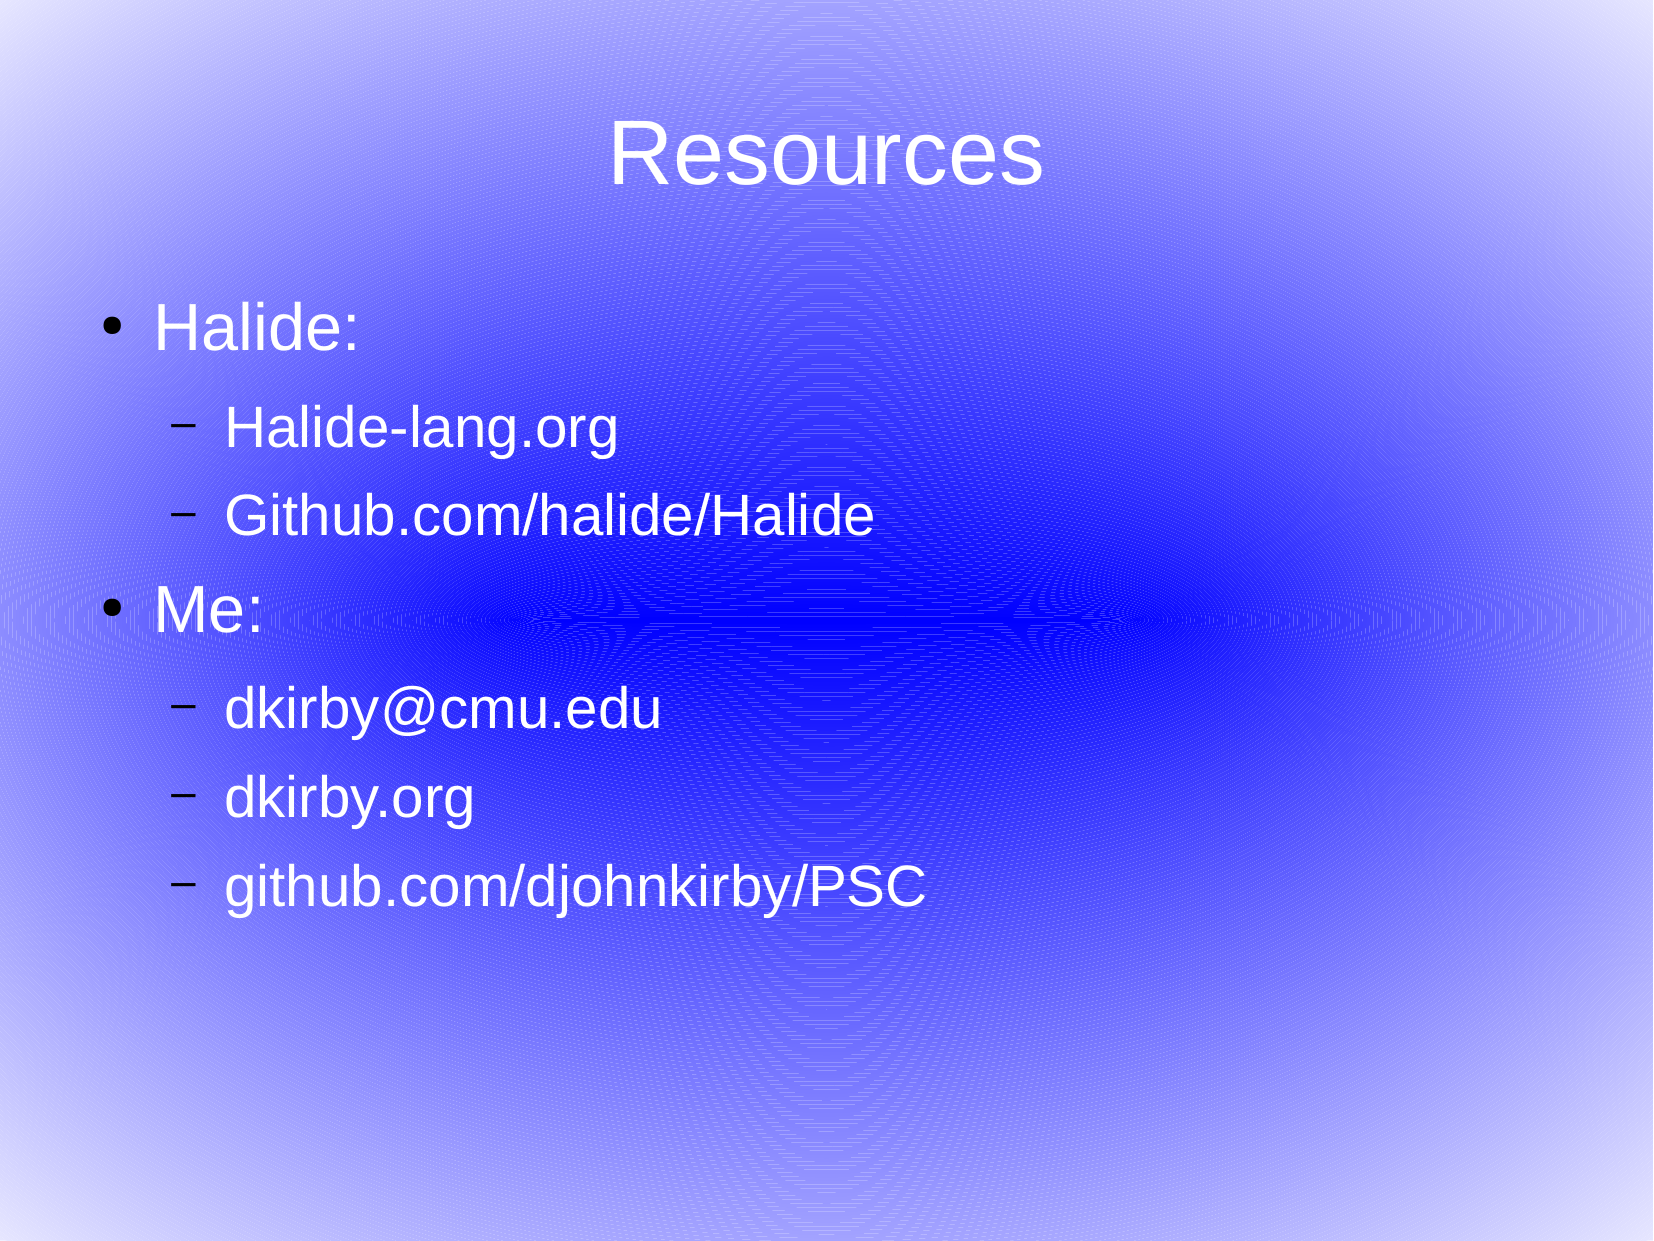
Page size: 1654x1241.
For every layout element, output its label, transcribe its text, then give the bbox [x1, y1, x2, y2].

list Halide: Halide-lang.org Github.com/halide/Halide Me: dkirby@cmu.edu dkirby.org github.com/djohnkirby/PSC [82, 290, 1538, 1010]
title Resources [82, 49, 1571, 257]
